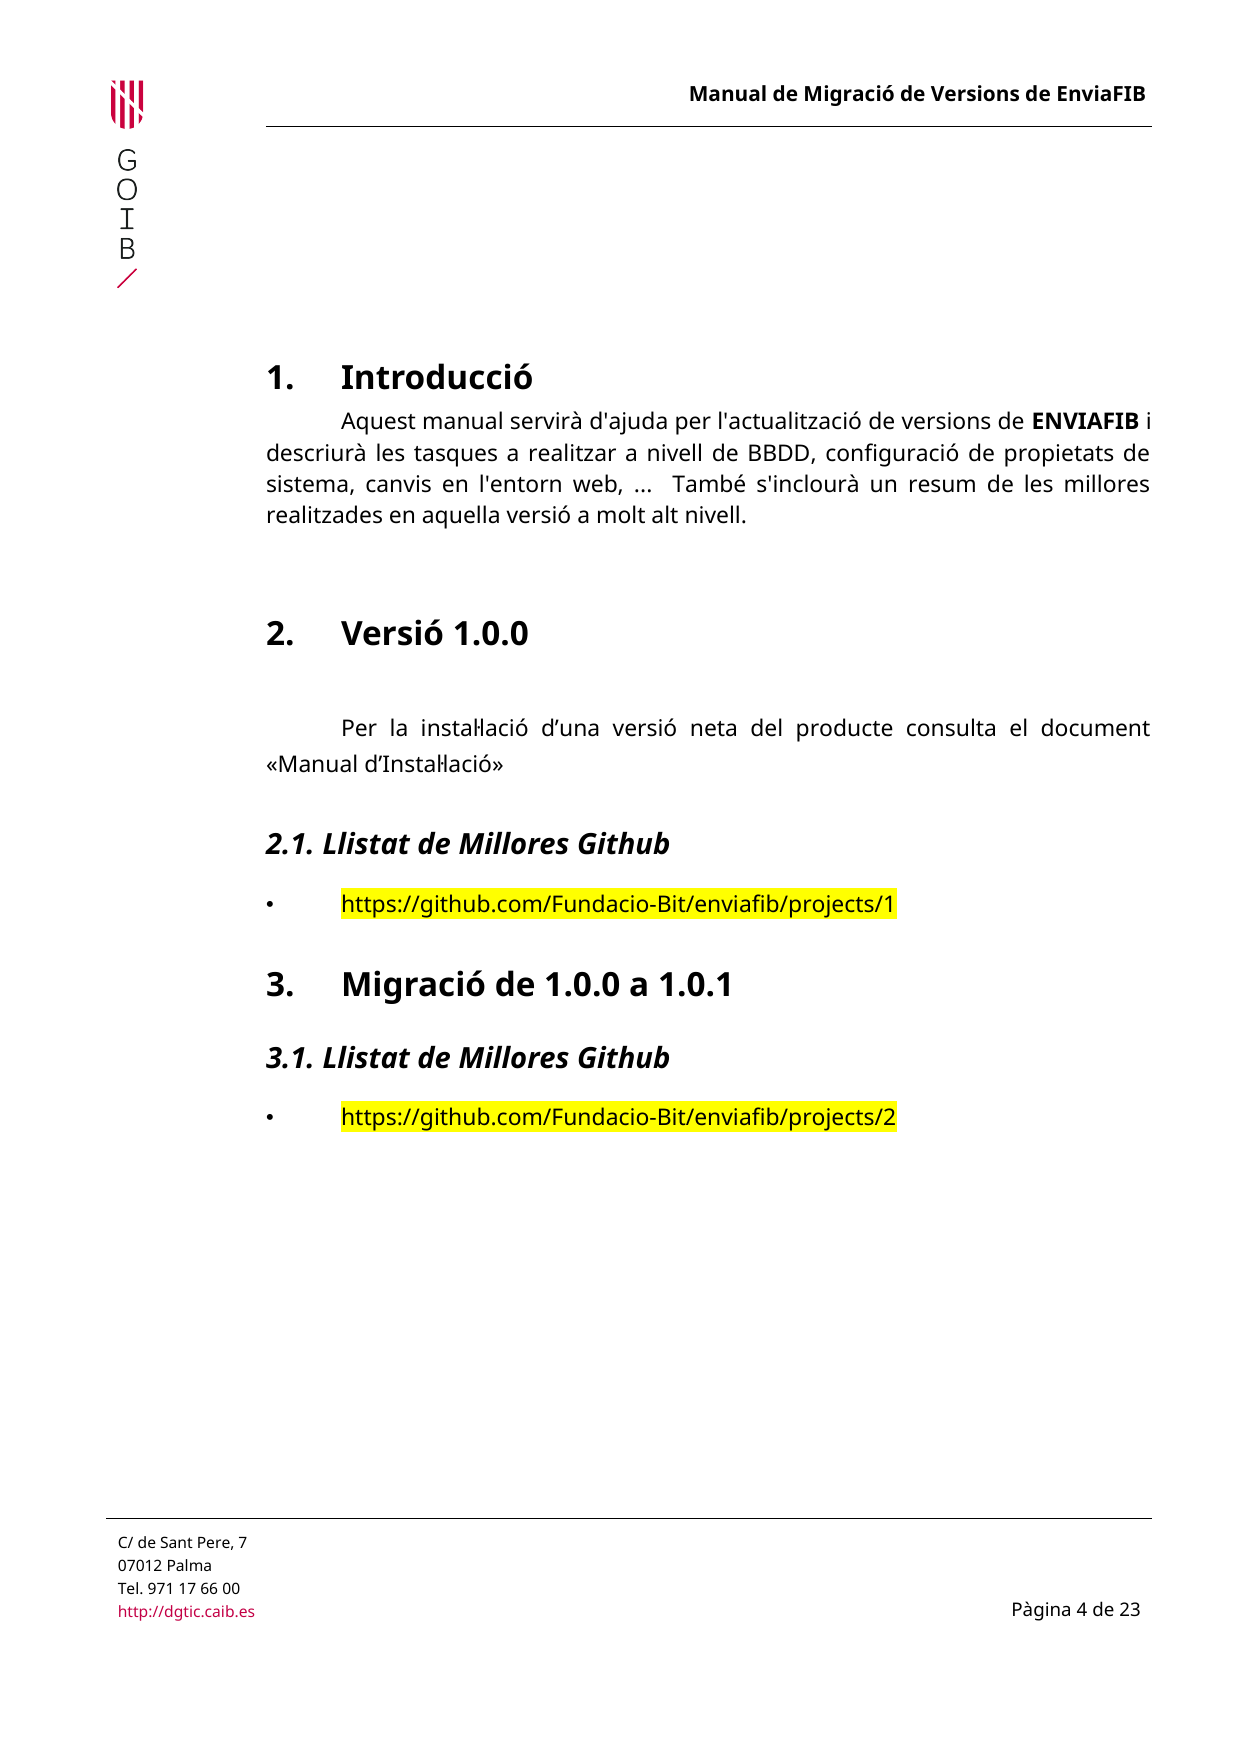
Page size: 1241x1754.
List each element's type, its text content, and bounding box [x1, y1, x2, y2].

text Per la instal·lació d’una versió neta del producte consulta el document «Manual d’Instal·lació» [266, 712, 1152, 779]
list https://github.com/Fundacio-Bit/enviafib/projects/1 [266, 888, 1152, 919]
subtitle Introducció [266, 353, 1152, 399]
subtitle Llistat de Millores Github [266, 1037, 1152, 1077]
picture [82, 57, 172, 319]
subtitle Versió 1.0.0 [266, 610, 1152, 655]
text Aquest manual servirà d'ajuda per l'actualització de versions de ENVIAFIB i descriurà les tasques a realitzar a nivell de BBDD, configuració de propietats de sistema, canvis en l'entorn web, ... També s'inclourà un resum de les millores realitzades en aquella versió a molt alt nivell. [266, 405, 1152, 530]
subtitle Llistat de Millores Github [266, 824, 1152, 863]
subtitle Migració de 1.0.0 a 1.0.1 [266, 960, 1152, 1006]
list https://github.com/Fundacio-Bit/enviafib/projects/2 [266, 1101, 1152, 1132]
